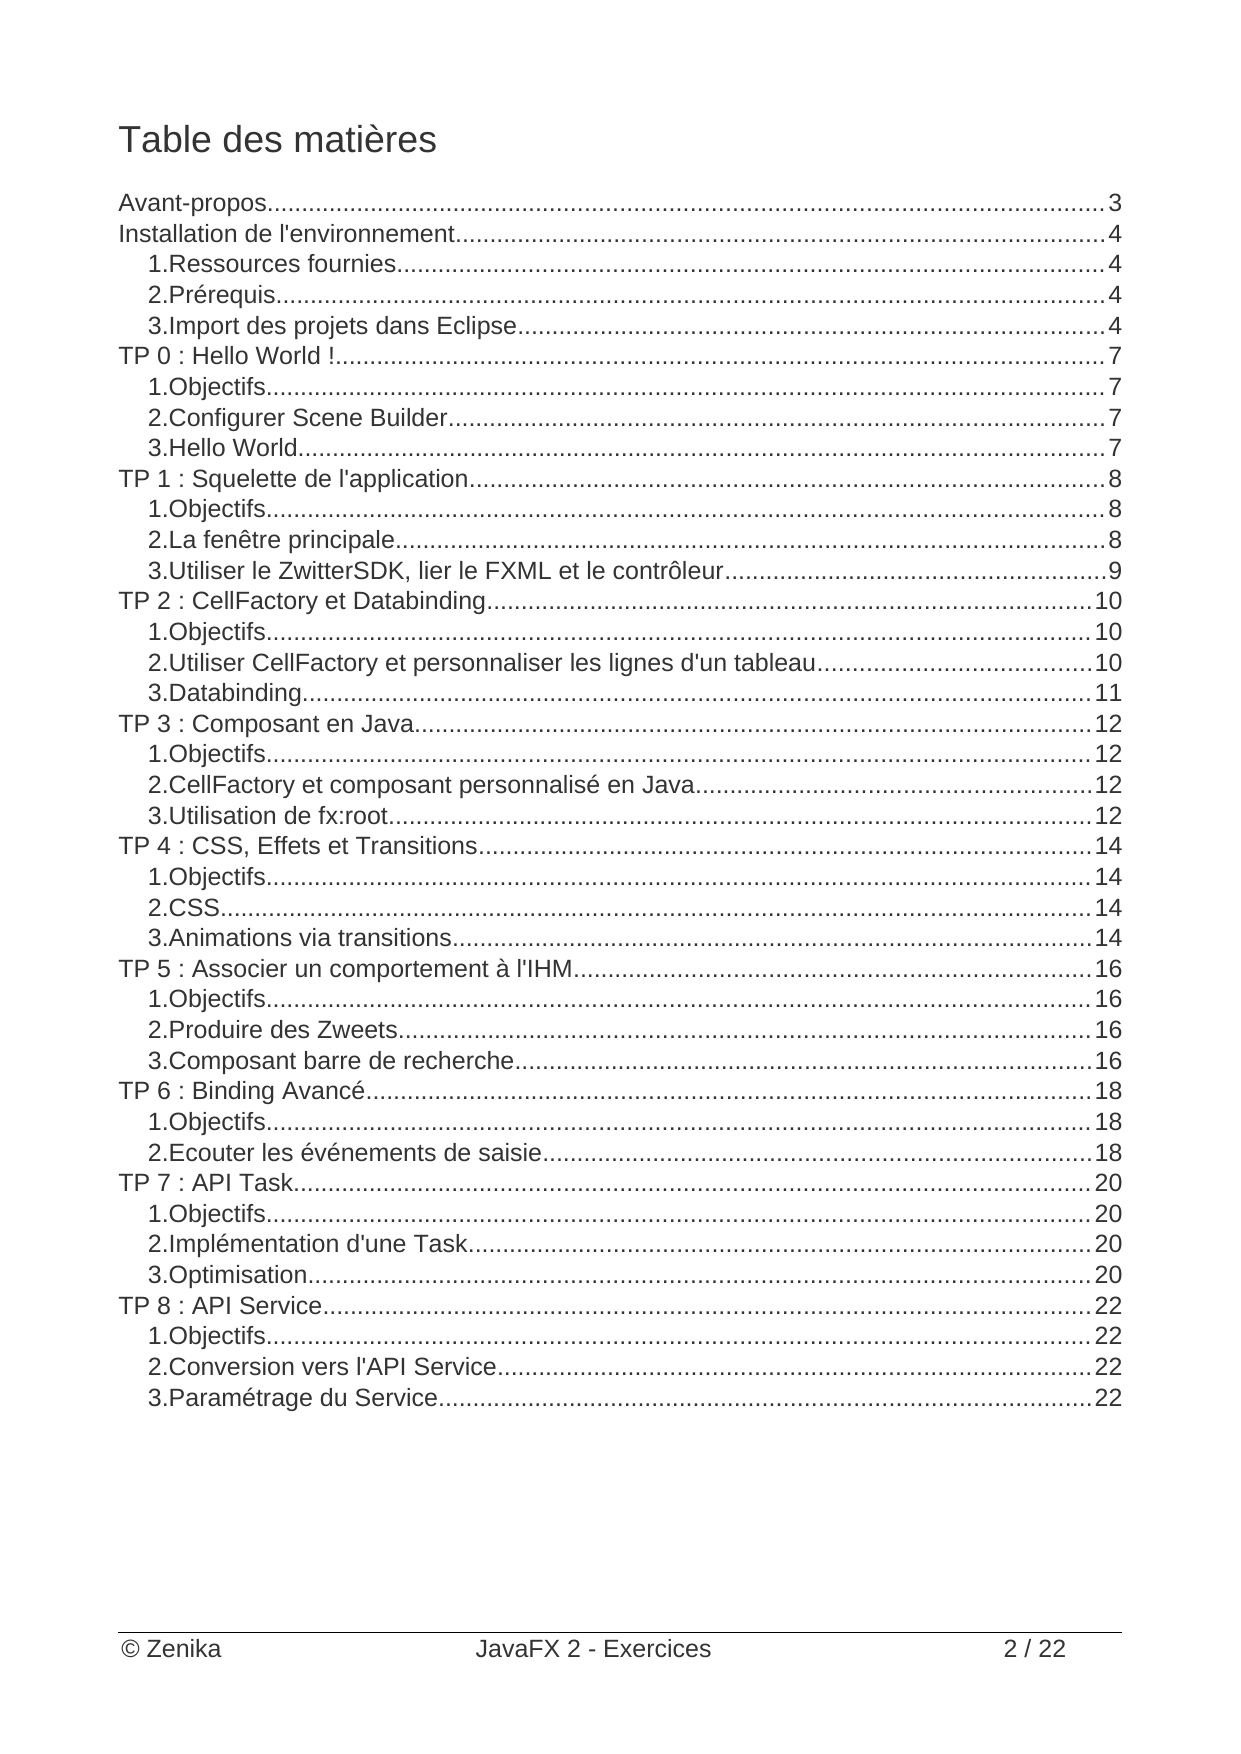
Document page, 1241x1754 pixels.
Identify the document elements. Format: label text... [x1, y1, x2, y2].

text 3.Optimisation 20 [148, 1261, 1122, 1289]
text TP 1 : Squelette de l'application 8 [118, 464, 1122, 492]
text Installation de l'environnement 4 [118, 219, 1122, 247]
text TP 7 : API Task 20 [118, 1169, 1122, 1197]
text 2.Utiliser CellFactory et personnaliser les lignes d'un tableau 10 [148, 648, 1122, 676]
text 1.Objectifs 20 [148, 1199, 1122, 1227]
text TP 3 : Composant en Java 12 [118, 709, 1122, 737]
text 1.Objectifs 22 [148, 1322, 1122, 1350]
text 1.Objectifs 8 [148, 495, 1122, 523]
text 2.Configurer Scene Builder 7 [148, 403, 1122, 431]
text 2.Conversion vers l'API Service 22 [148, 1353, 1122, 1381]
subtitle Table des matières [118, 118, 1122, 160]
text TP 2 : CellFactory et Databinding 10 [118, 587, 1122, 615]
text 1.Objectifs 14 [148, 863, 1122, 891]
text 2.CSS 14 [148, 893, 1122, 921]
text 2.Prérequis 4 [148, 281, 1122, 309]
text TP 8 : API Service 22 [118, 1291, 1122, 1319]
text TP 6 : Binding Avancé 18 [118, 1077, 1122, 1105]
text TP 5 : Associer un comportement à l'IHM 16 [118, 954, 1122, 982]
text 3.Animations via transitions 14 [148, 924, 1122, 952]
text TP 0 : Hello World ! 7 [118, 342, 1122, 370]
text 2.Produire des Zweets 16 [148, 1016, 1122, 1044]
text 2.Implémentation d'une Task 20 [148, 1230, 1122, 1258]
text 1.Objectifs 16 [148, 985, 1122, 1013]
text 1.Objectifs 7 [148, 373, 1122, 401]
text 3.Utiliser le ZwitterSDK, lier le FXML et le contrôleur 9 [148, 556, 1122, 584]
text 2.Ecouter les événements de saisie 18 [148, 1138, 1122, 1166]
text 3.Paramétrage du Service 22 [148, 1383, 1122, 1411]
text 1.Objectifs 18 [148, 1108, 1122, 1136]
text 1.Ressources fournies 4 [148, 250, 1122, 278]
text 2.CellFactory et composant personnalisé en Java 12 [148, 771, 1122, 799]
text Avant-propos 3 [118, 189, 1122, 217]
text 1.Objectifs 10 [148, 618, 1122, 646]
text 3.Databinding 11 [148, 679, 1122, 707]
text 2.La fenêtre principale 8 [148, 526, 1122, 554]
text TP 4 : CSS, Effets et Transitions 14 [118, 832, 1122, 860]
text 3.Composant barre de recherche 16 [148, 1046, 1122, 1074]
text 1.Objectifs 12 [148, 740, 1122, 768]
text 3.Utilisation de fx:root 12 [148, 801, 1122, 829]
text 3.Hello World 7 [148, 434, 1122, 462]
text 3.Import des projets dans Eclipse 4 [148, 311, 1122, 339]
